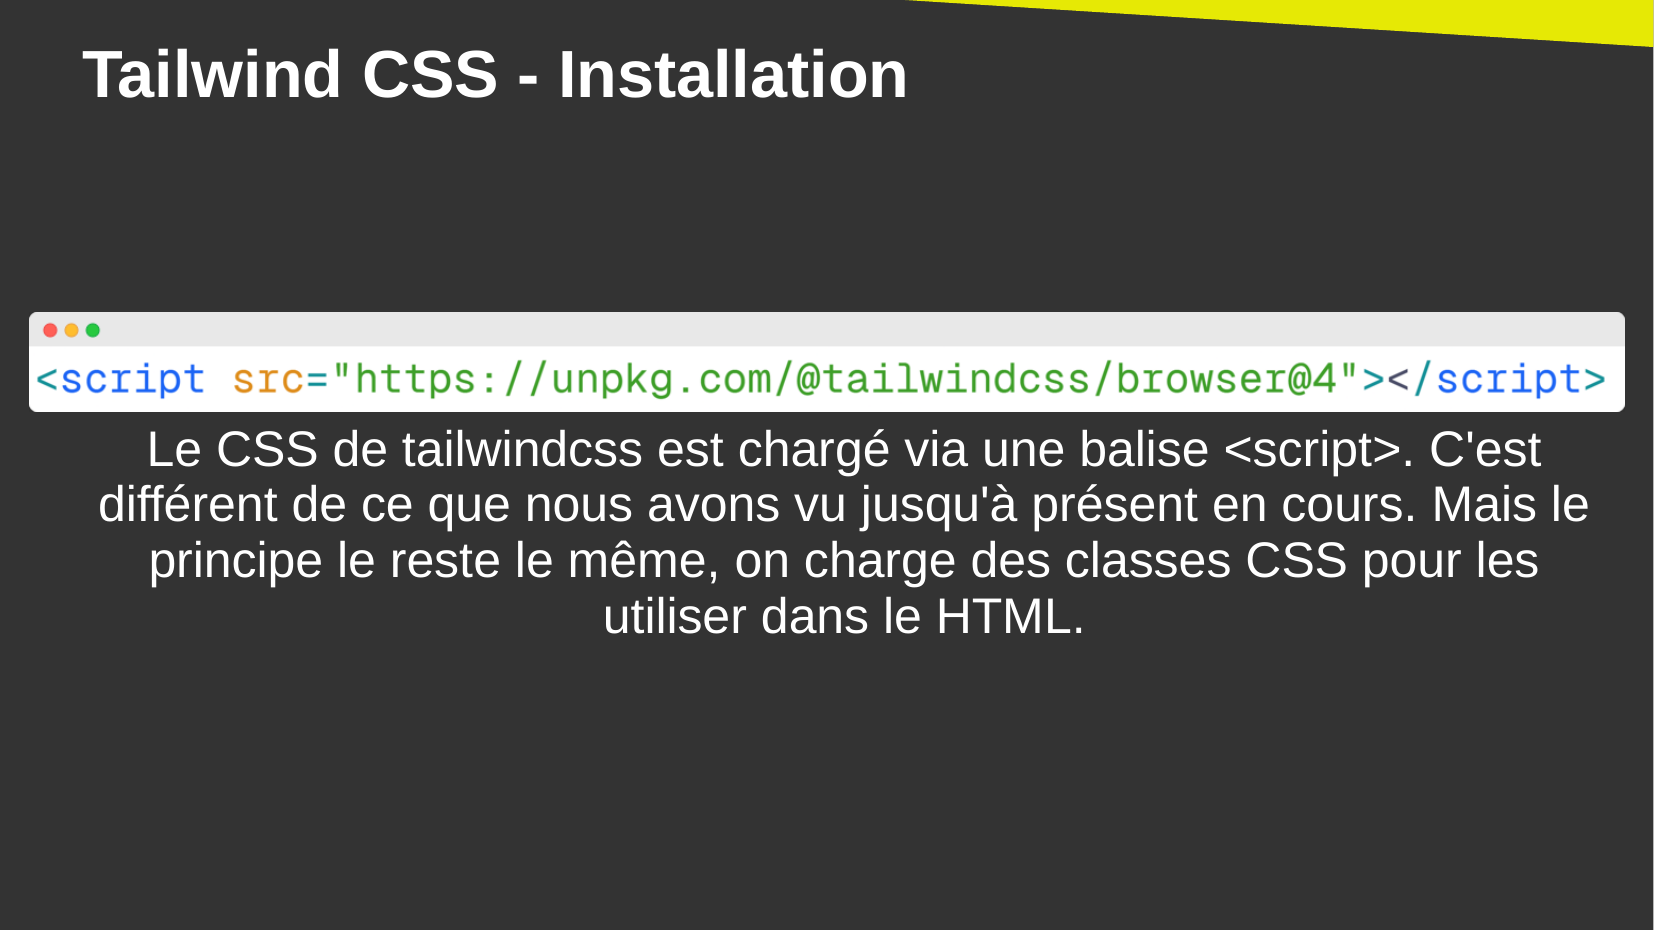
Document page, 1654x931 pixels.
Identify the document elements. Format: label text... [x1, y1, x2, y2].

title Tailwind CSS - Installation [82, 37, 1571, 114]
text_box [905, 0, 1654, 48]
text_box Le CSS de tailwindcss est chargé via une balise <script>. C'est différent de ce que nous avons vu jusqu'à présent en cours. Mais le principe le reste le même, on charge des classes CSS pour les utiliser dans le HTML. [59, 413, 1630, 662]
picture [29, 312, 1625, 412]
